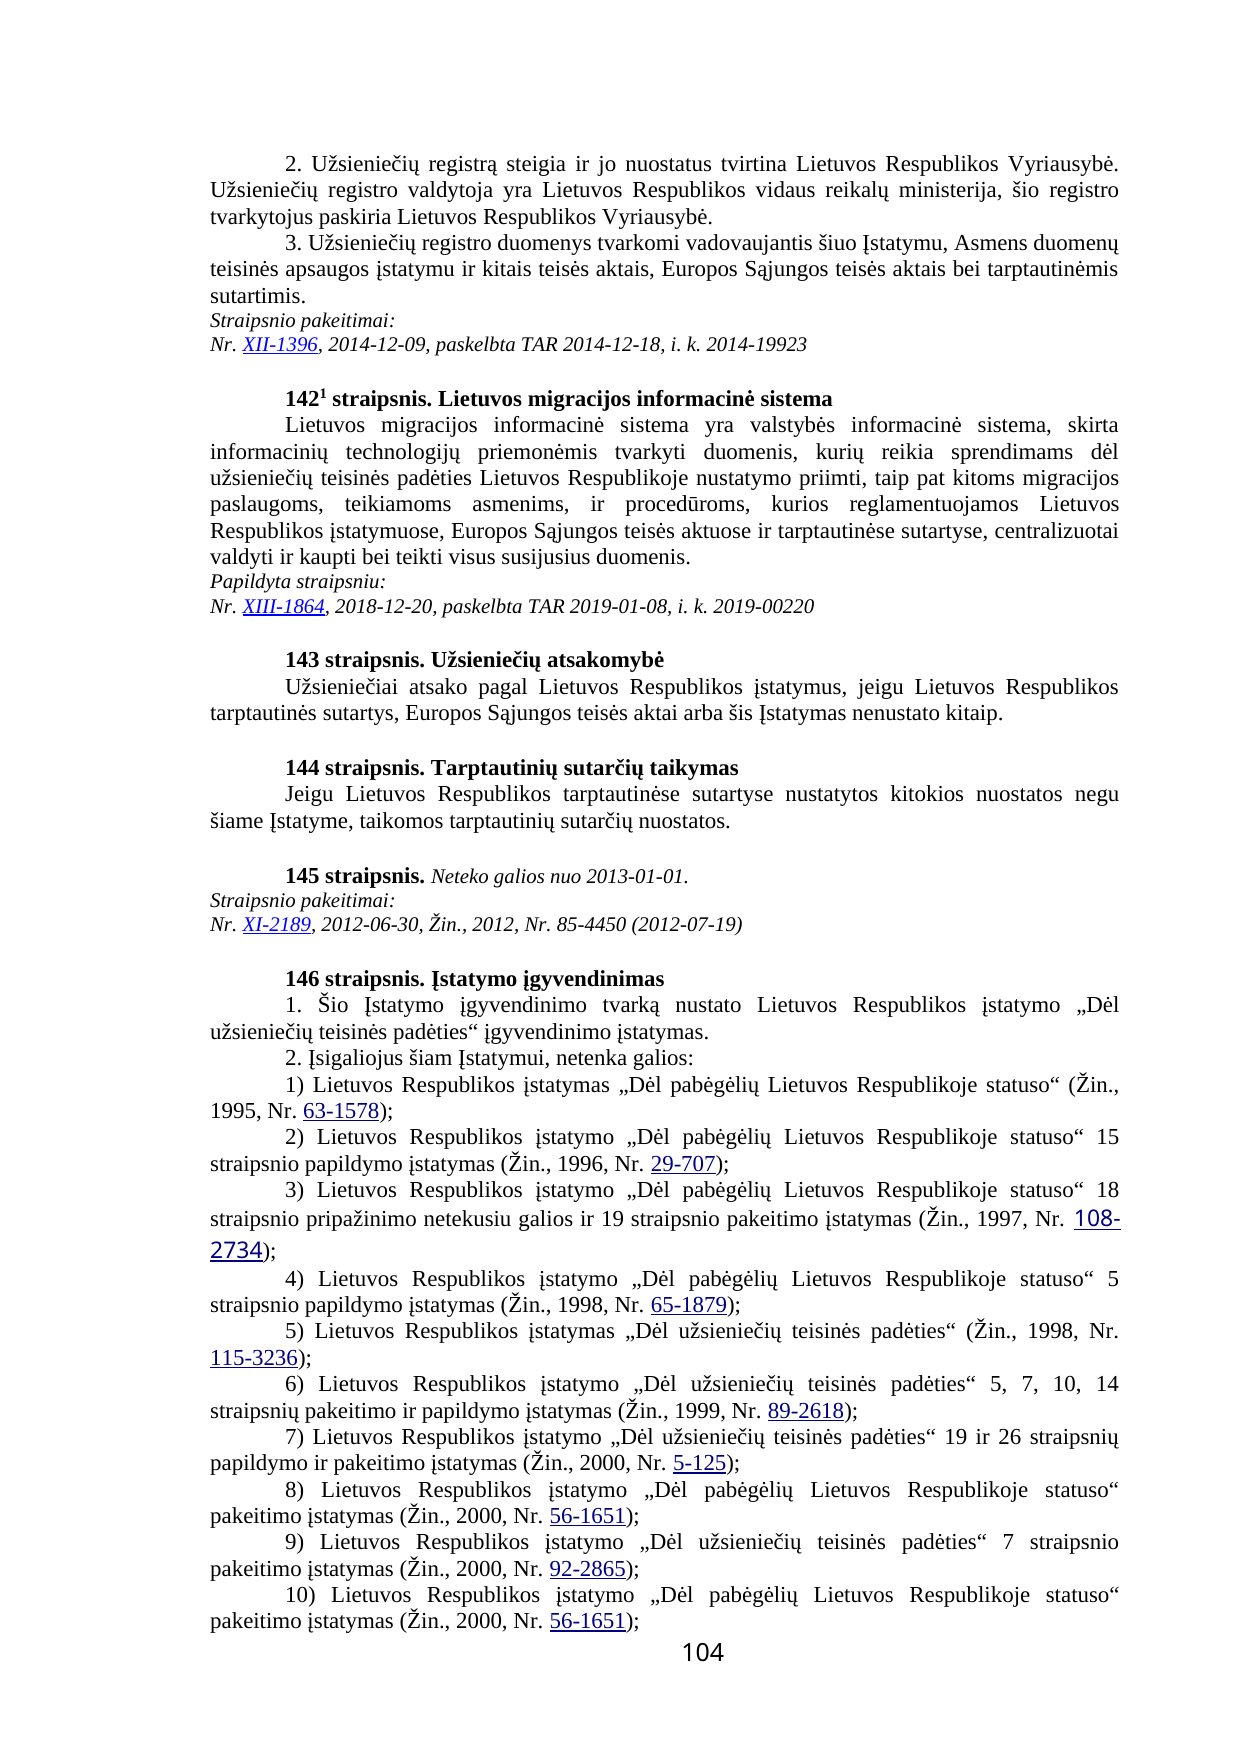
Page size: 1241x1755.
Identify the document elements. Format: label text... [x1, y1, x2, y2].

text 2) Lietuvos Respublikos įstatymo „Dėl pabėgėlių Lietuvos Respublikoje statuso“ 15 straipsnio papildymo įstatymas (Žin., 1996, Nr. 29-707); [210, 1123, 1120, 1176]
text 5) Lietuvos Respublikos įstatymas „Dėl užsieniečių teisinės padėties“ (Žin., 1998, Nr. 115-3236); [210, 1318, 1120, 1370]
text Papildyta straipsniu: [210, 569, 1120, 593]
text 10) Lietuvos Respublikos įstatymo „Dėl pabėgėlių Lietuvos Respublikoje statuso“ pakeitimo įstatymas (Žin., 2000, Nr. 56-1651); [210, 1581, 1120, 1634]
text 1. Šio Įstatymo įgyvendinimo tvarką nustato Lietuvos Respublikos įstatymo „Dėl užsieniečių teisinės padėties“ įgyvendinimo įstatymas. [210, 992, 1120, 1044]
text Nr. XII-1396, 2014-12-09, paskelbta TAR 2014-12-18, i. k. 2014-19923 [210, 332, 1120, 356]
text Lietuvos migracijos informacinė sistema yra valstybės informacinė sistema, skirta informacinių technologijų priemonėmis tvarkyti duomenis, kurių reikia sprendimams dėl užsieniečių teisinės padėties Lietuvos Respublikoje nustatymo priimti, taip pat kitoms migracijos paslaugoms, teikiamoms asmenims, ir procedūroms, kurios reglamentuojamos Lietuvos Respublikos įstatymuose, Europos Sąjungos teisės aktuose ir tarptautinėse sutartyse, centralizuotai valdyti ir kaupti bei teikti visus susijusius duomenis. [210, 411, 1120, 569]
text Straipsnio pakeitimai: [210, 308, 1120, 332]
text Nr. XI-2189, 2012-06-30, Žin., 2012, Nr. 85-4450 (2012-07-19) [210, 912, 1120, 936]
text 1) Lietuvos Respublikos įstatymas „Dėl pabėgėlių Lietuvos Respublikoje statuso“ (Žin., 1995, Nr. 63-1578); [210, 1071, 1120, 1123]
text 2. Įsigaliojus šiam Įstatymui, netenka galios: [210, 1044, 1120, 1071]
text 145 straipsnis. Neteko galios nuo 2013-01-01. [210, 862, 1120, 888]
text 6) Lietuvos Respublikos įstatymo „Dėl užsieniečių teisinės padėties“ 5, 7, 10, 14 straipsnių pakeitimo ir papildymo įstatymas (Žin., 1999, Nr. 89-2618); [210, 1370, 1120, 1423]
text Užsieniečiai atsako pagal Lietuvos Respublikos įstatymus, jeigu Lietuvos Respublikos tarptautinės sutartys, Europos Sąjungos teisės aktai arba šis Įstatymas nenustato kitaip. [210, 673, 1120, 725]
text 143 straipsnis. Užsieniečių atsakomybė [210, 646, 1120, 673]
text Straipsnio pakeitimai: [210, 888, 1120, 912]
text 3) Lietuvos Respublikos įstatymo „Dėl pabėgėlių Lietuvos Respublikoje statuso“ 18 straipsnio pripažinimo netekusiu galios ir 19 straipsnio pakeitimo įstatymas (Žin., 1997, Nr. 108-2734); [210, 1176, 1120, 1265]
text Jeigu Lietuvos Respublikos tarptautinėse sutartyse nustatytos kitokios nuostatos negu šiame Įstatyme, taikomos tarptautinių sutarčių nuostatos. [210, 781, 1120, 833]
text 8) Lietuvos Respublikos įstatymo „Dėl pabėgėlių Lietuvos Respublikoje statuso“ pakeitimo įstatymas (Žin., 2000, Nr. 56-1651); [210, 1476, 1120, 1528]
text 7) Lietuvos Respublikos įstatymo „Dėl užsieniečių teisinės padėties“ 19 ir 26 straipsnių papildymo ir pakeitimo įstatymas (Žin., 2000, Nr. 5-125); [210, 1423, 1120, 1476]
text 146 straipsnis. Įstatymo įgyvendinimas [210, 965, 1120, 992]
text 1421 straipsnis. Lietuvos migracijos informacinė sistema [210, 385, 1120, 411]
text 4) Lietuvos Respublikos įstatymo „Dėl pabėgėlių Lietuvos Respublikoje statuso“ 5 straipsnio papildymo įstatymas (Žin., 1998, Nr. 65-1879); [210, 1265, 1120, 1318]
text 9) Lietuvos Respublikos įstatymo „Dėl užsieniečių teisinės padėties“ 7 straipsnio pakeitimo įstatymas (Žin., 2000, Nr. 92-2865); [210, 1528, 1120, 1581]
text 2. Užsieniečių registrą steigia ir jo nuostatus tvirtina Lietuvos Respublikos Vyriausybė. Užsieniečių registro valdytoja yra Lietuvos Respublikos vidaus reikalų ministerija, šio registro tvarkytojus paskiria Lietuvos Respublikos Vyriausybė. [210, 150, 1120, 229]
text 144 straipsnis. Tarptautinių sutarčių taikymas [210, 754, 1120, 781]
text Nr. XIII-1864, 2018-12-20, paskelbta TAR 2019-01-08, i. k. 2019-00220 [210, 593, 1120, 618]
text 3. Užsieniečių registro duomenys tvarkomi vadovaujantis šiuo Įstatymu, Asmens duomenų teisinės apsaugos įstatymu ir kitais teisės aktais, Europos Sąjungos teisės aktais bei tarptautinėmis sutartimis. [210, 229, 1120, 308]
